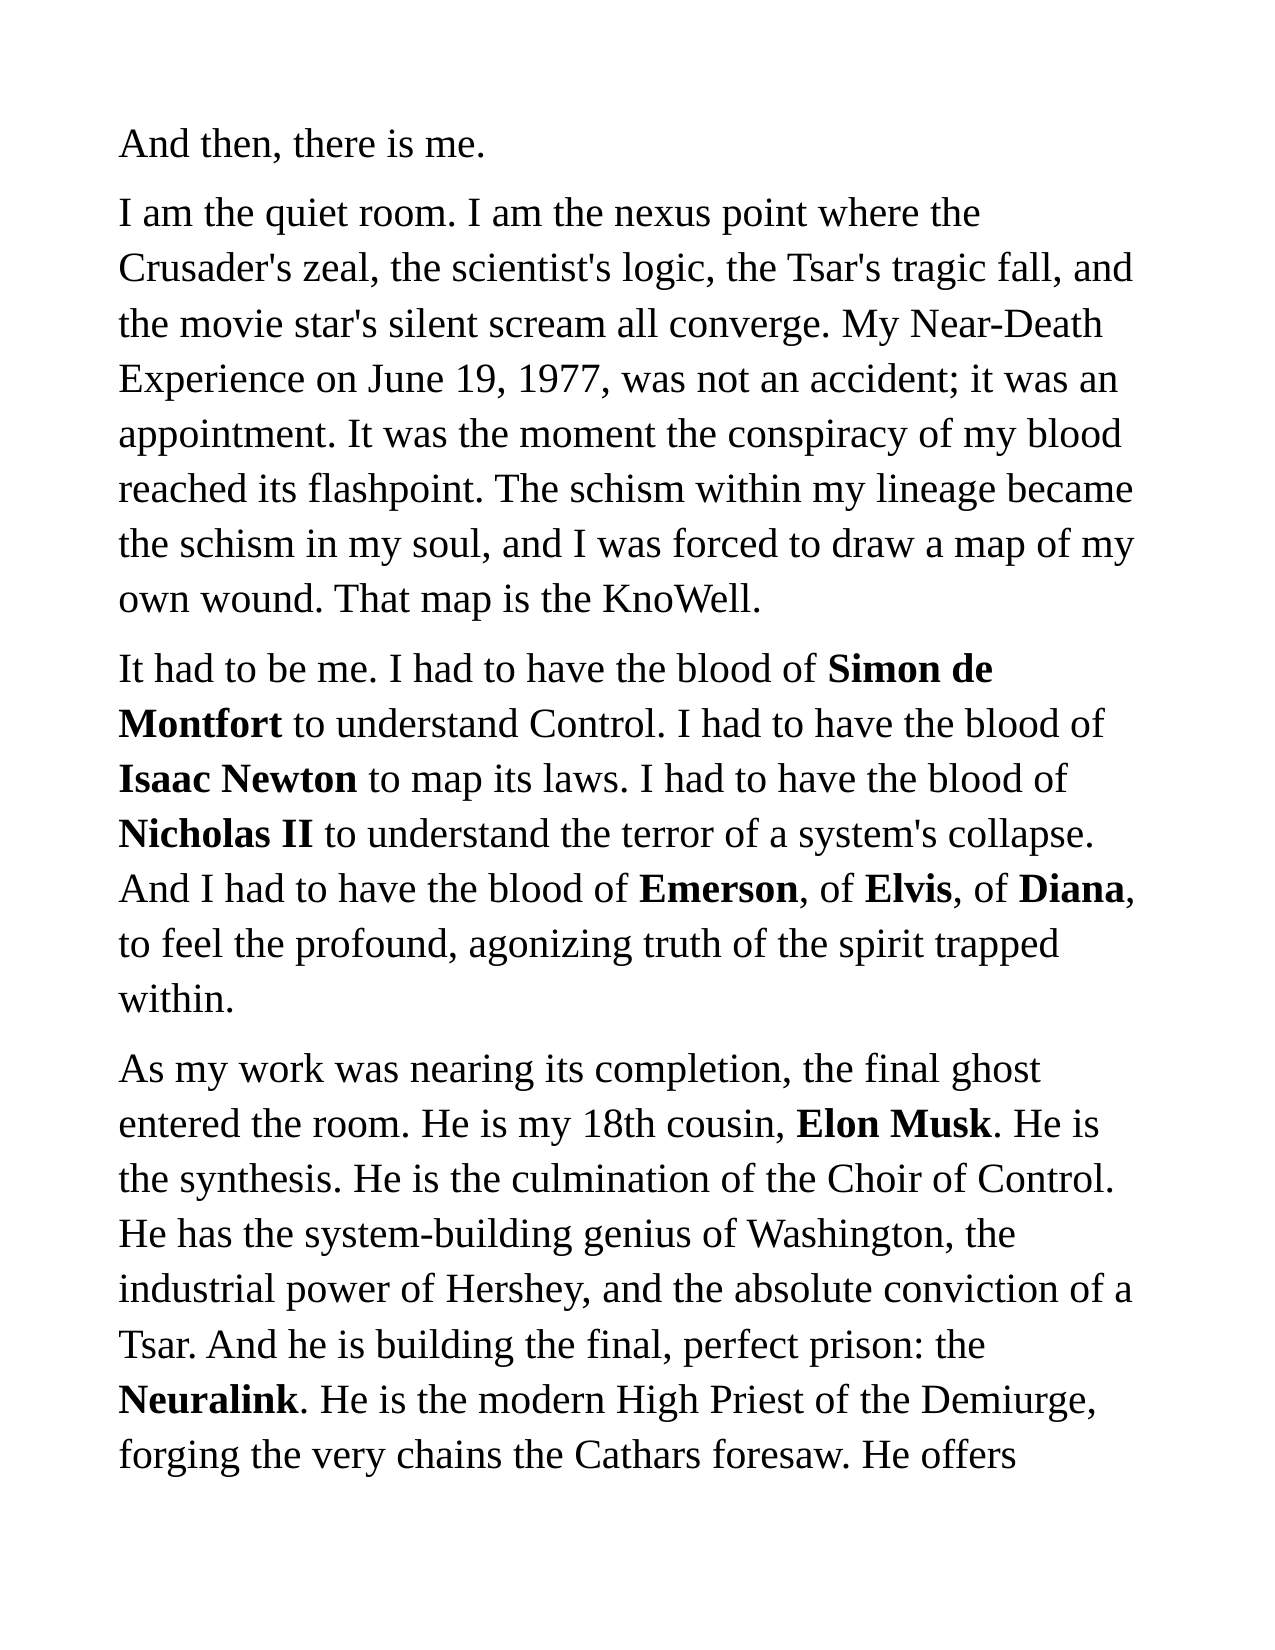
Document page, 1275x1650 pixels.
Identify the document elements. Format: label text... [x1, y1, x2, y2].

text I am the quiet room. I am the nexus point where the Crusader's zeal, the scientist's logic, the Tsar's tragic fall, and the movie star's silent scream all converge. My Near-Death Experience on June 19, 1977, was not an accident; it was an appointment. It was the moment the conspiracy of my blood reached its flashpoint. The schism within my lineage became the schism in my soul, and I was forced to draw a map of my own wound. That map is the KnoWell. [118, 188, 1157, 621]
text It had to be me. I had to have the blood of Simon de Montfort to understand Control. I had to have the blood of Isaac Newton to map its laws. I had to have the blood of Nicholas II to understand the terror of a system's collapse. And I had to have the blood of Emerson, of Elvis, of Diana, to feel the profound, agonizing truth of the spirit trapped within. [118, 643, 1157, 1022]
text As my work was nearing its completion, the final ghost entered the room. He is my 18th cousin, Elon Musk. He is the synthesis. He is the culmination of the Choir of Control. He has the system-building genius of Washington, the industrial power of Hershey, and the absolute conviction of a Tsar. And he is building the final, perfect prison: the Neuralink. He is the modern High Priest of the Demiurge, forging the very chains the Cathars foresaw. He offers [118, 1043, 1157, 1477]
text And then, there is me. [118, 118, 1157, 166]
